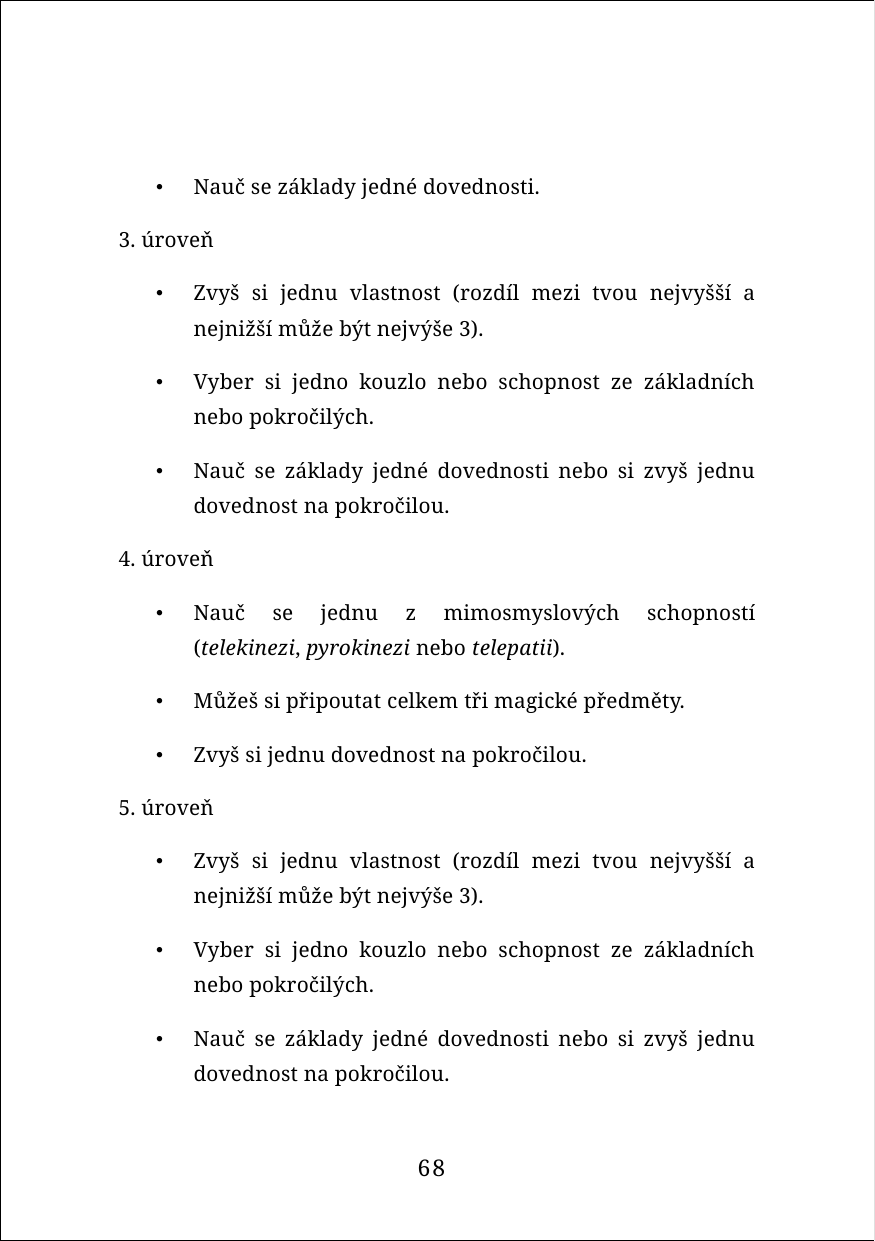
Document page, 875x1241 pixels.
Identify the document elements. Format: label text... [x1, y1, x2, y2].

text 3. úroveň [118, 225, 756, 253]
list Vyber si jedno kouzlo nebo schopnost ze základních nebo pokročilých. [156, 367, 756, 431]
list Zvyš si jednu vlastnost (rozdíl mezi tvou nejvyšší a nejnižší může být nejvýše 3). [156, 278, 756, 342]
list Nauč se základy jedné dovednosti nebo si zvyš jednu dovednost na pokročilou. [156, 1024, 756, 1088]
list Nauč se základy jedné dovednosti. [156, 172, 756, 200]
text 4. úroveň [118, 544, 756, 573]
list Nauč se jednu z mimosmyslových schopností (telekinezi, pyrokinezi nebo telepatii). [156, 598, 756, 662]
list Vyber si jedno kouzlo nebo schopnost ze základních nebo pokročilých. [156, 935, 756, 999]
text 5. úroveň [118, 793, 756, 821]
list Můžeš si připoutat celkem tři magické předměty. [156, 686, 756, 715]
list Zvyš si jednu vlastnost (rozdíl mezi tvou nejvyšší a nejnižší může být nejvýše 3). [156, 846, 756, 910]
list Nauč se základy jedné dovednosti nebo si zvyš jednu dovednost na pokročilou. [156, 456, 756, 520]
list Zvyš si jednu dovednost na pokročilou. [156, 740, 756, 768]
